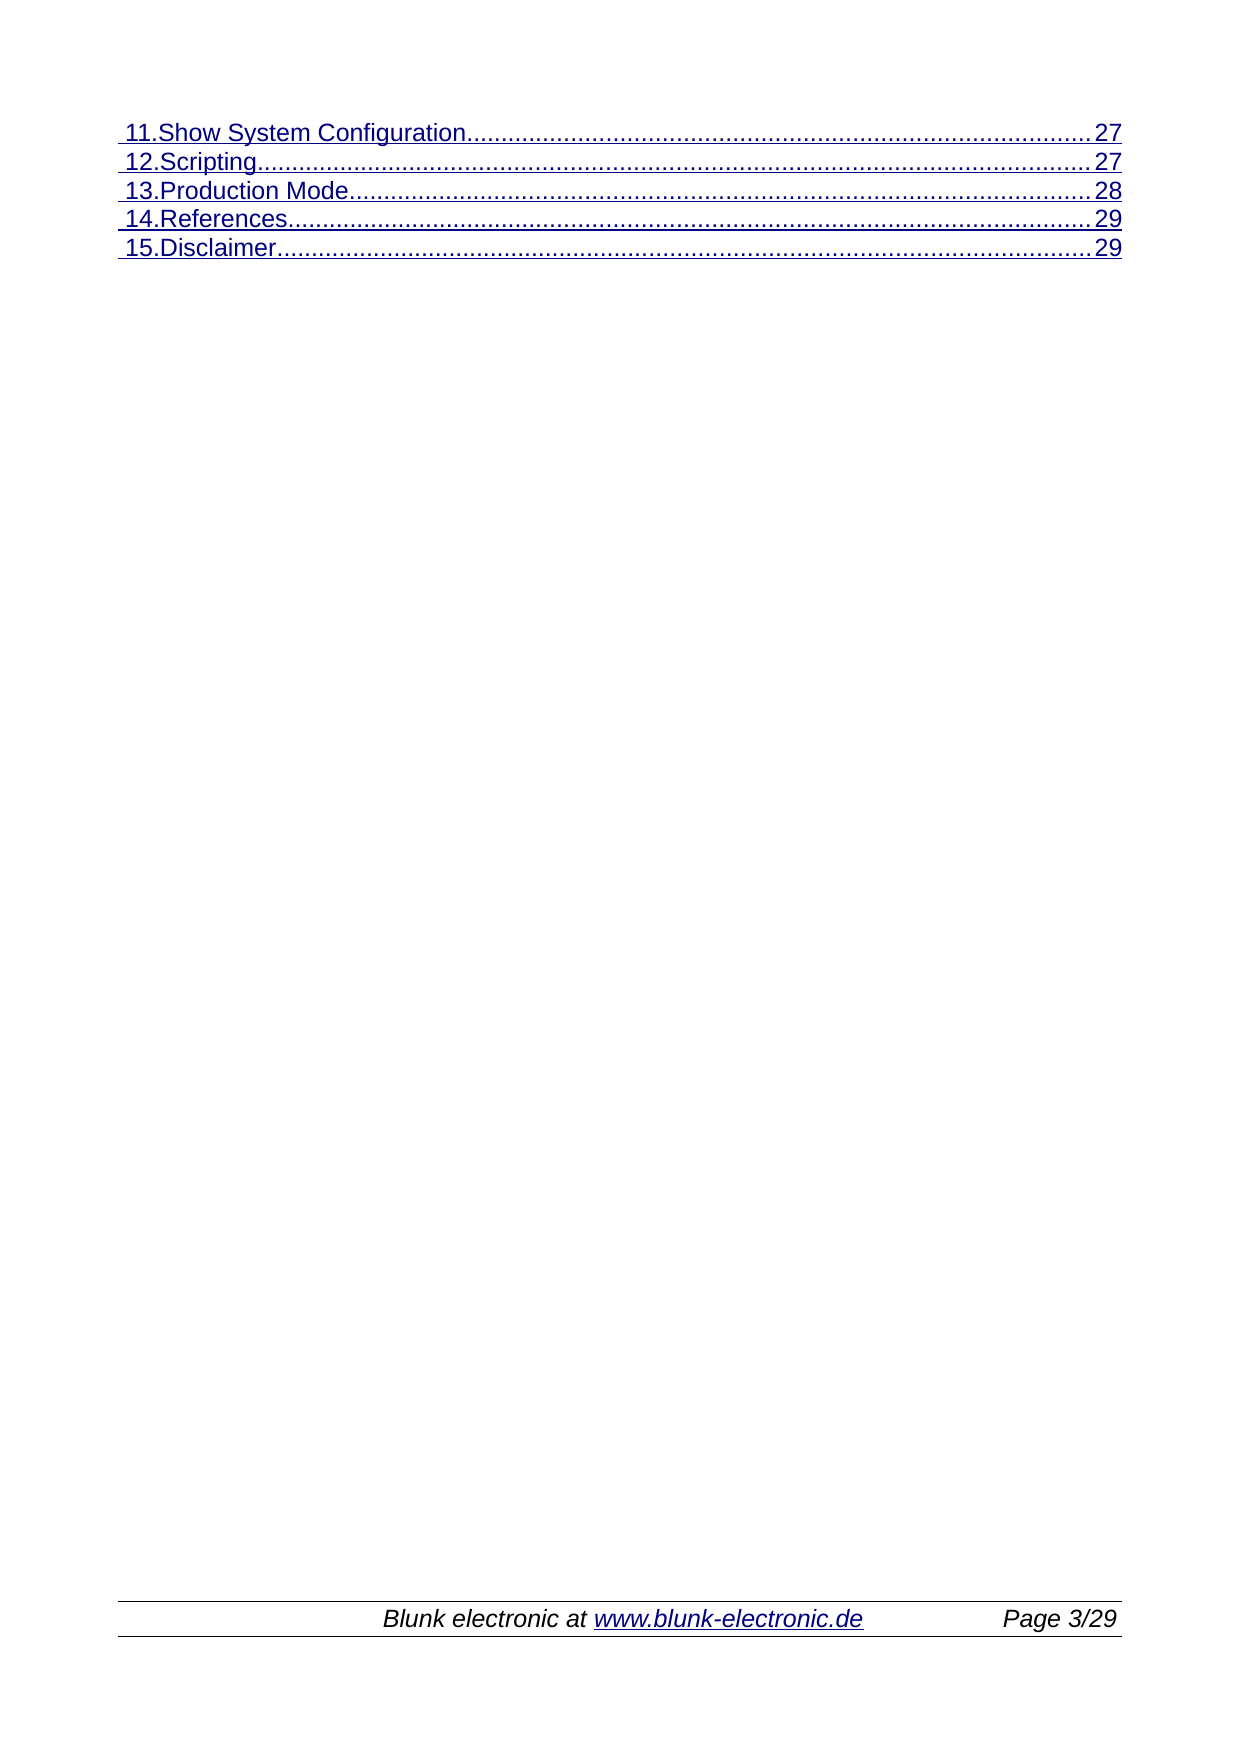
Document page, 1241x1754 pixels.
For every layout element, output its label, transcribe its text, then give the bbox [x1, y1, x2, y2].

text 13.Production Mode 28 [118, 176, 1122, 201]
text 12.Scripting 27 [118, 147, 1122, 172]
text 11.Show System Configuration 27 [118, 118, 1122, 143]
text 14.References 29 [118, 204, 1122, 229]
text 15.Disclaimer 29 [118, 233, 1122, 258]
